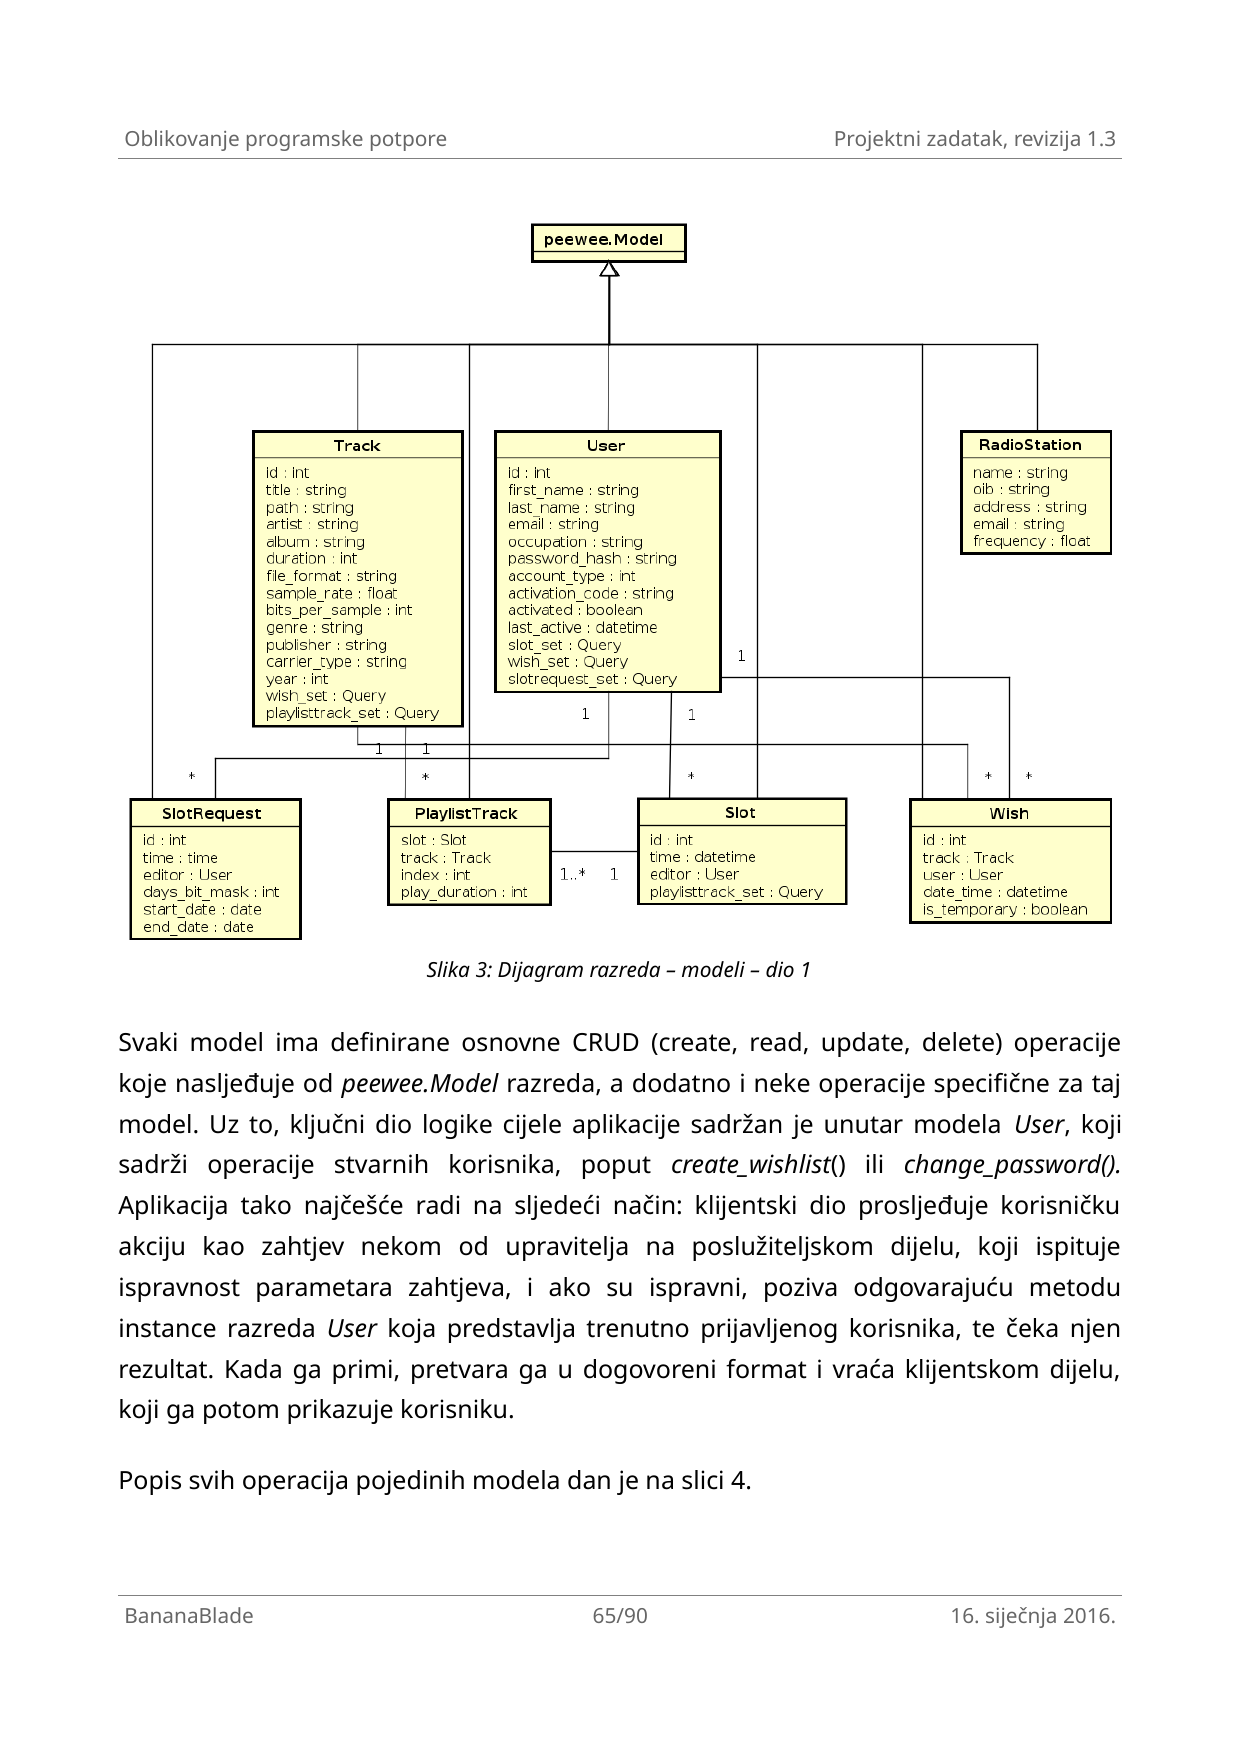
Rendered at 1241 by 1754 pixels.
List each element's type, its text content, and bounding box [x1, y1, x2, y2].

text Svaki model ima definirane osnovne CRUD (create, read, update, delete) operacije koje nasljeđuje od peewee.Model razreda, a dodatno i neke operacije specifične za taj model. Uz to, ključni dio logike cijele aplikacije sadržan je unutar modela User, koji sadrži operacije stvarnih korisnika, poput create_wishlist() ili change_password(). Aplikacija tako najčešće radi na sljedeći način: klijentski dio prosljeđuje korisničku akciju kao zahtjev nekom od upravitelja na poslužiteljskom dijelu, koji ispituje ispravnost parametara zahtjeva, i ako su ispravni, poziva odgovarajuću metodu instance razreda User koja predstavlja trenutno prijavljenog korisnika, te čeka njen rezultat. Kada ga primi, pretvara ga u dogovoreni format i vraća klijentskom dijelu, koji ga potom prikazuje korisniku. [118, 984, 1122, 1426]
text [118, 188, 1122, 213]
picture [118, 213, 1123, 950]
text Slika 3: Dijagram razreda – modeli – dio 1 [118, 950, 1122, 984]
text Popis svih operacija pojedinih modela dan je na slici 4. [118, 1462, 1122, 1497]
